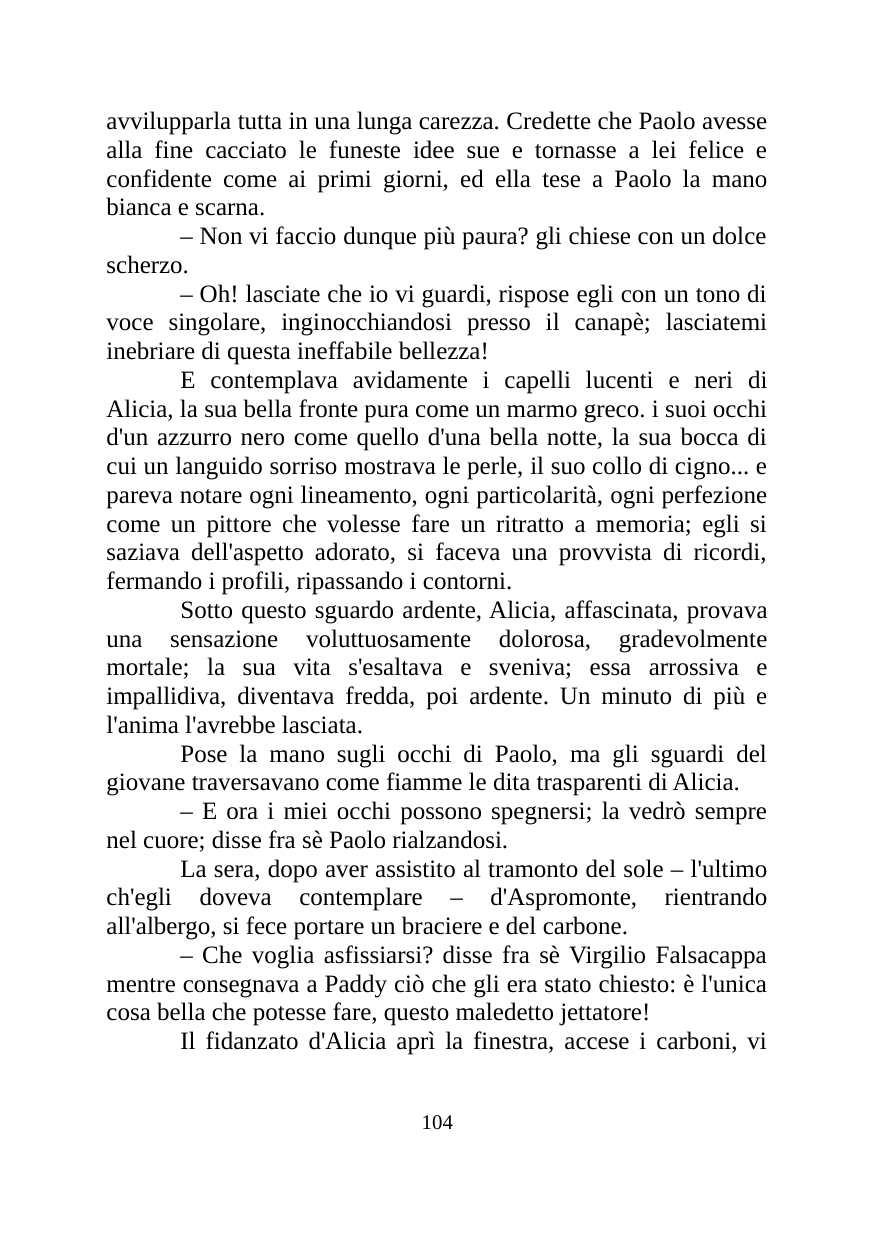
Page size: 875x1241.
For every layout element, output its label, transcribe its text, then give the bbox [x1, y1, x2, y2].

text – Oh! lasciate che io vi guardi, rispose egli con un tono di voce singolare, inginocchiandosi presso il canapè; lasciatemi inebriare di questa ineffabile bellezza! [106, 279, 768, 365]
text E contemplava avidamente i capelli lucenti e neri di Alicia, la sua bella fronte pura come un marmo greco. i suoi occhi d'un azzurro nero come quello d'una bella notte, la sua bocca di cui un languido sorriso mostrava le perle, il suo collo di cigno... e pareva notare ogni lineamento, ogni particolarità, ogni perfezione come un pittore che volesse fare un ritratto a memoria; egli si saziava dell'aspetto adorato, si faceva una provvista di ricordi, fermando i profili, ripassando i contorni. [106, 365, 768, 595]
text – E ora i miei occhi possono spegnersi; la vedrò sempre nel cuore; disse fra sè Paolo rialzandosi. [106, 796, 768, 854]
text Pose la mano sugli occhi di Paolo, ma gli sguardi del giovane traversavano come fiamme le dita trasparenti di Alicia. [106, 739, 768, 796]
text Il fidanzato d'Alicia aprì la finestra, accese i carboni, vi [106, 1026, 768, 1055]
text La sera, dopo aver assistito al tramonto del sole – l'ultimo ch'egli doveva contemplare – d'Aspromonte, rientrando all'albergo, si fece portare un braciere e del carbone. [106, 854, 768, 940]
text – Che voglia asfissiarsi? disse fra sè Virgilio Falsacappa mentre consegnava a Paddy ciò che gli era stato chiesto: è l'unica cosa bella che potesse fare, questo maledetto jettatore! [106, 940, 768, 1026]
text Sotto questo sguardo ardente, Alicia, affascinata, provava una sensazione voluttuosamente dolorosa, gradevolmente mortale; la sua vita s'esaltava e sveniva; essa arrossiva e impallidiva, diventava fredda, poi ardente. Un minuto di più e l'anima l'avrebbe lasciata. [106, 595, 768, 739]
text avvilupparla tutta in una lunga carezza. Credette che Paolo avesse alla fine cacciato le funeste idee sue e tornasse a lei felice e confidente come ai primi giorni, ed ella tese a Paolo la mano bianca e scarna. [106, 106, 768, 221]
text – Non vi faccio dunque più paura? gli chiese con un dolce scherzo. [106, 221, 768, 279]
